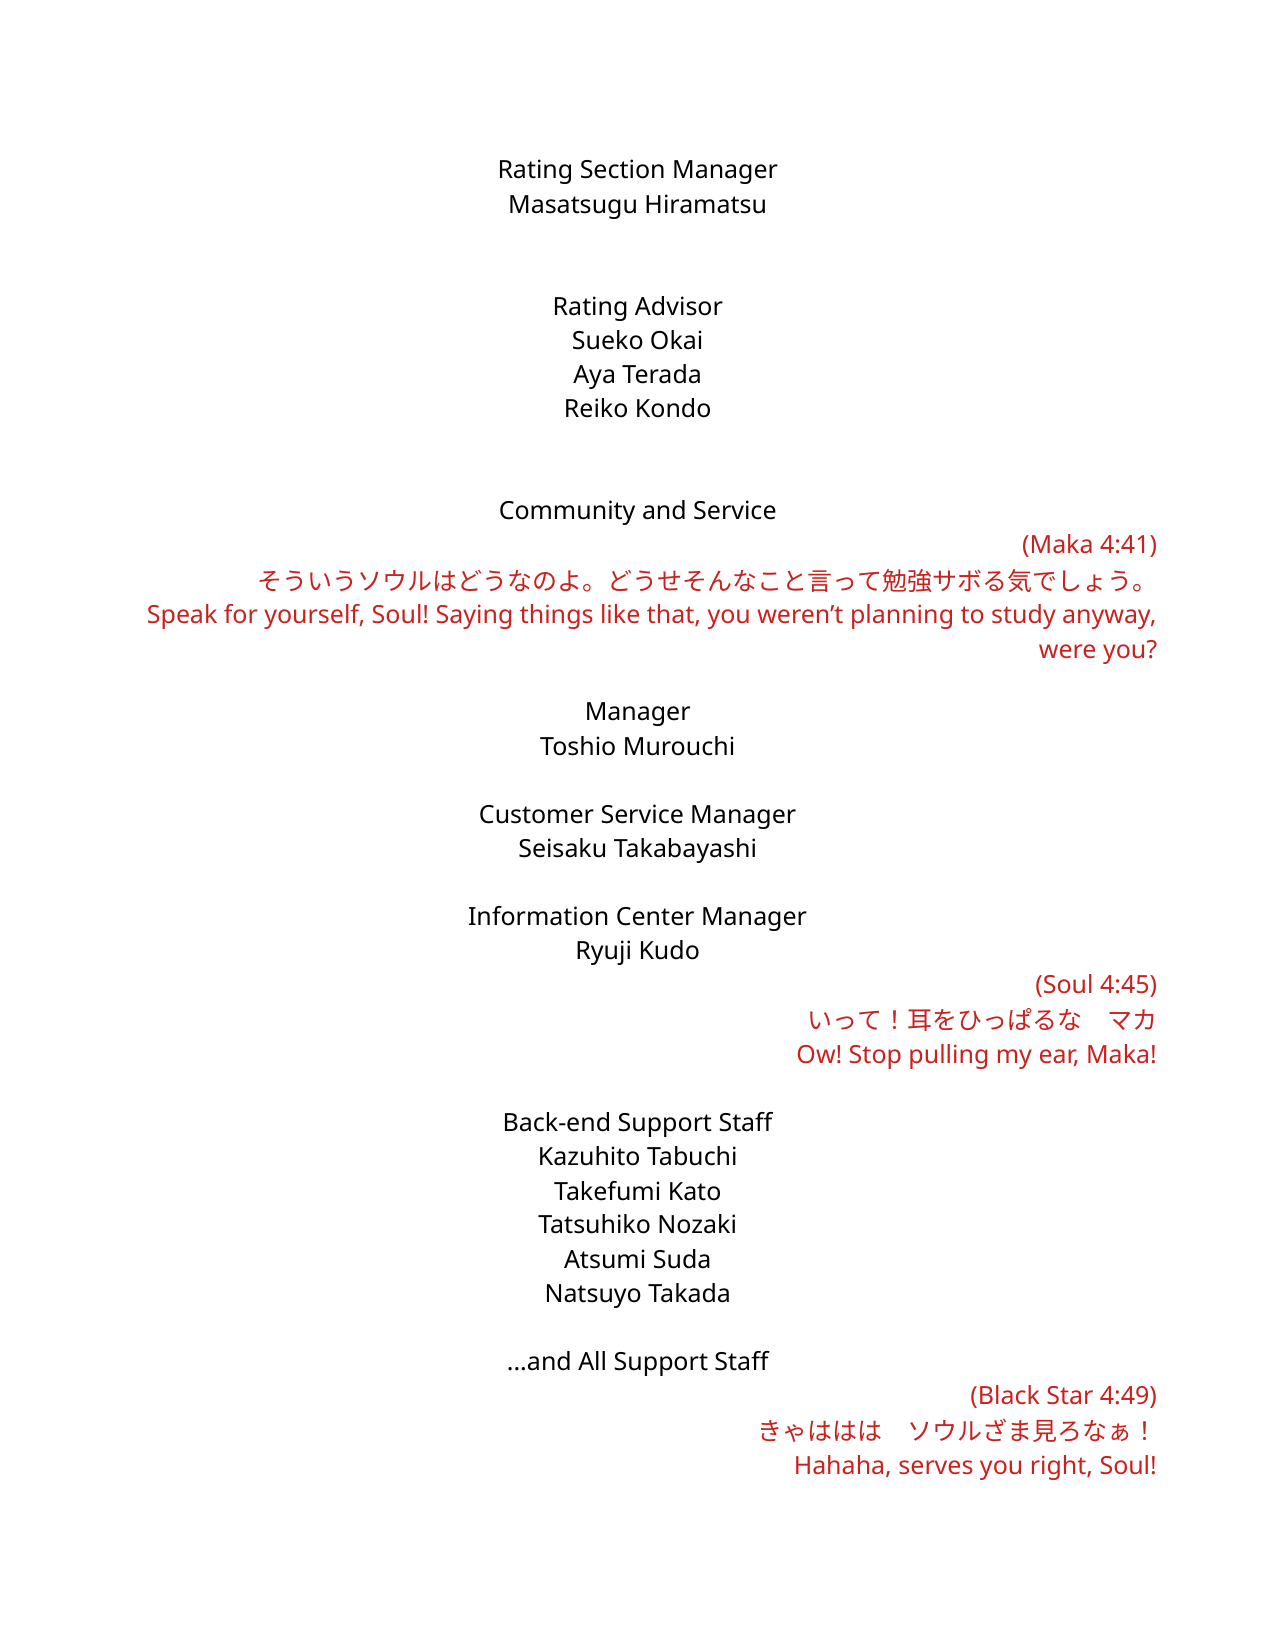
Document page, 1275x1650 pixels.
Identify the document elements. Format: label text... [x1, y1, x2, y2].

text ...and All Support Staff [118, 1343, 1157, 1377]
text いって！耳をひっぱるな マカ [118, 1001, 1157, 1037]
text Reiko Kondo [118, 391, 1157, 425]
text Back-end Support Staff [118, 1105, 1157, 1139]
text Manager [118, 694, 1157, 728]
text Sueko Okai [118, 322, 1157, 357]
text きゃははは ソウルざま見ろなぁ！ [118, 1412, 1157, 1448]
text Rating Section Manager [118, 152, 1157, 186]
text Ryuji Kudo [118, 932, 1157, 967]
text (Soul 4:45) [118, 967, 1157, 1001]
text そういうソウルはどうなのよ。どうせそんなこと言って勉強サボる気でしょう。 [118, 561, 1157, 597]
text Aya Terada [118, 357, 1157, 391]
text (Black Star 4:49) [118, 1377, 1157, 1412]
text Community and Service [118, 493, 1157, 527]
text Tatsuhiko Nozaki [118, 1207, 1157, 1241]
text Hahaha, serves you right, Soul! [118, 1448, 1157, 1482]
text Information Center Manager [118, 898, 1157, 932]
text Ow! Stop pulling my ear, Maka! [118, 1037, 1157, 1071]
text Seisaku Takabayashi [118, 830, 1157, 864]
text Natsuyo Takada [118, 1275, 1157, 1309]
text Speak for yourself, Soul! Saying things like that, you weren’t planning to study anyway, were you? [118, 597, 1157, 665]
text Atsumi Suda [118, 1241, 1157, 1275]
text Kazuhito Tabuchi [118, 1139, 1157, 1173]
text Masatsugu Hiramatsu [118, 186, 1157, 220]
text Toshio Murouchi [118, 728, 1157, 762]
text (Maka 4:41) [118, 527, 1157, 561]
text Rating Advisor [118, 288, 1157, 322]
text Takefumi Kato [118, 1173, 1157, 1207]
text Customer Service Manager [118, 796, 1157, 830]
